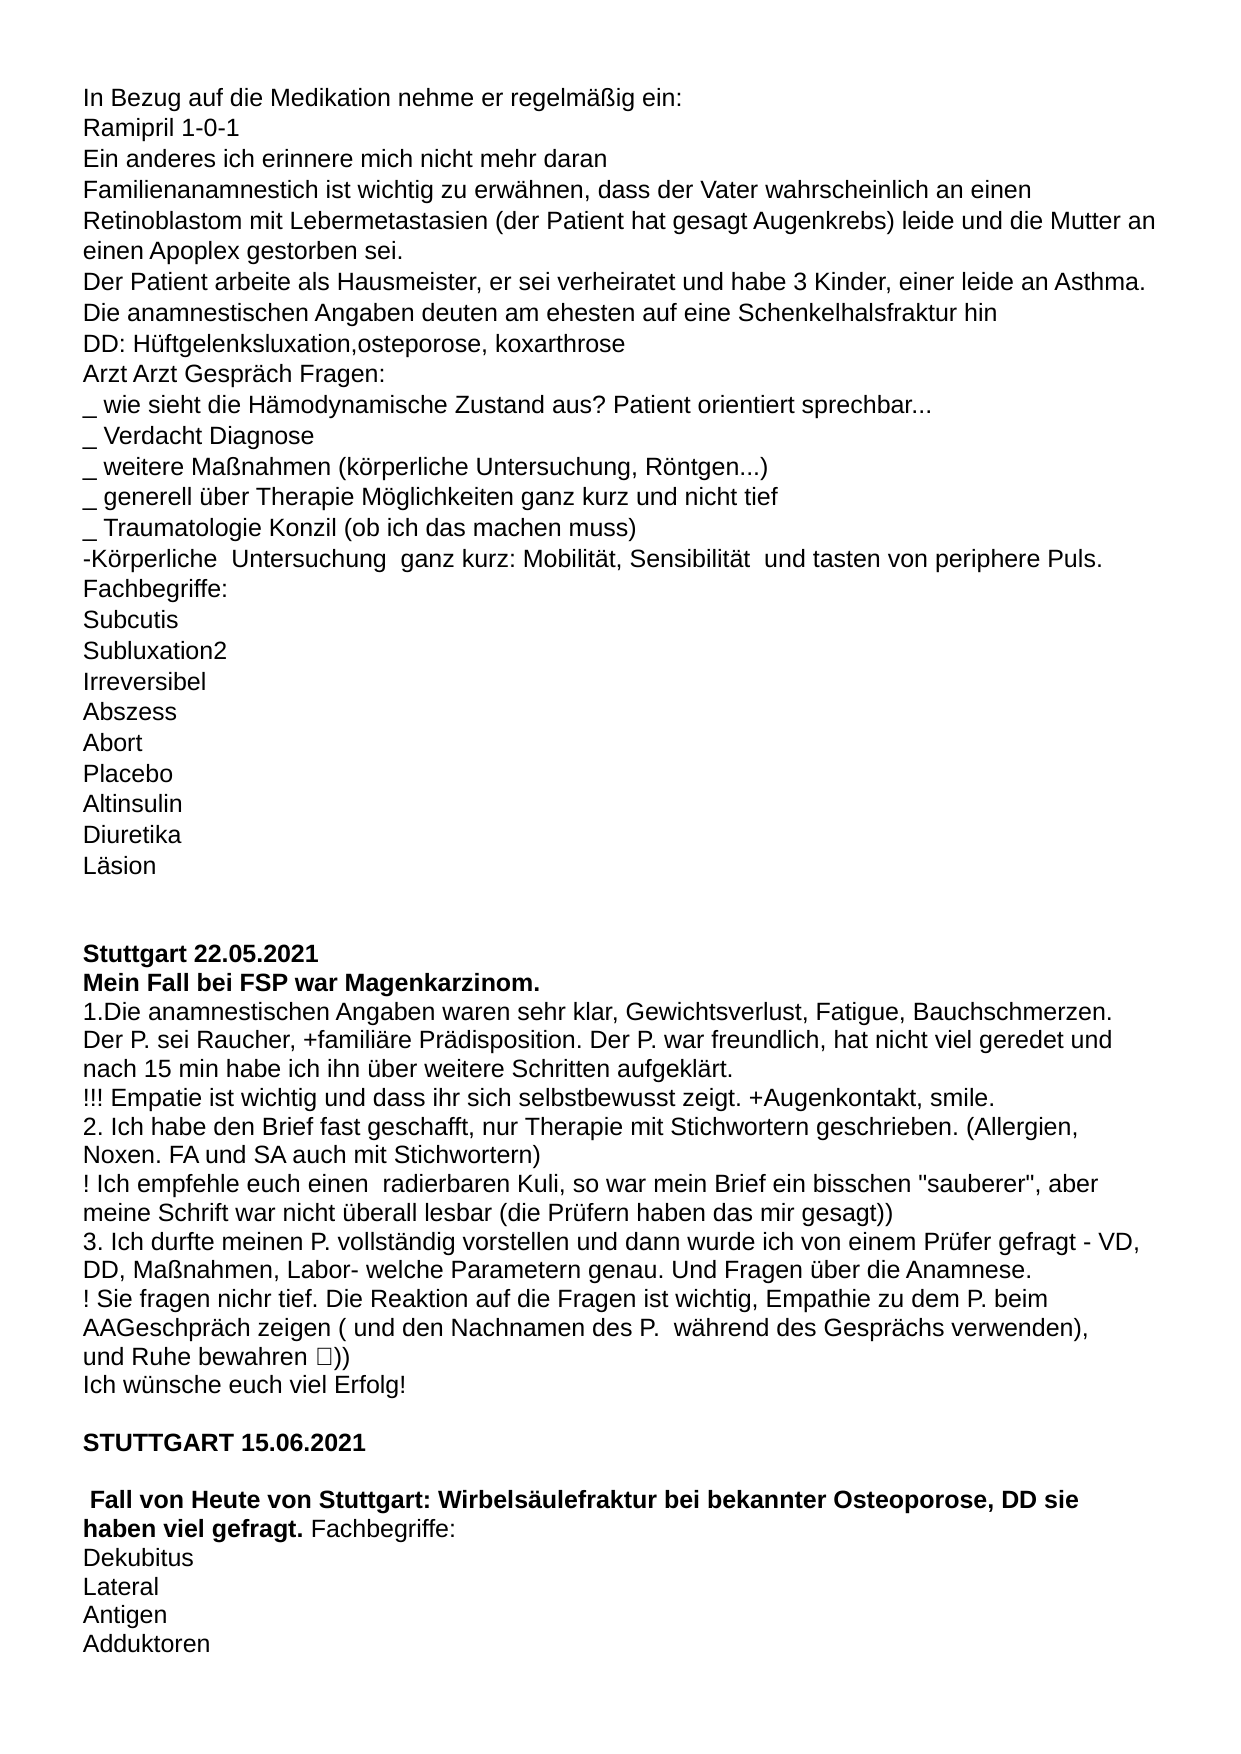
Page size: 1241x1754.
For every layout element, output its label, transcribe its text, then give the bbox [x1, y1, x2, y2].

text Subluxation2 [83, 636, 1157, 664]
text Familienanamnestich ist wichtig zu erwähnen, dass der Vater wahrscheinlich an einen Retinoblastom mit Lebermetastasien (der Patient hat gesagt Augenkrebs) leide und die Mutter an einen Apoplex gestorben sei. [83, 175, 1157, 265]
text STUTTGART 15.06.2021 [83, 1428, 1157, 1457]
text Antigen [83, 1600, 1157, 1629]
text Stuttgart 22.05.2021 [83, 939, 1157, 968]
text und Ruhe bewahren 😬)) [83, 1342, 1157, 1370]
text Die anamnestischen Angaben deuten am ehesten auf eine Schenkelhalsfraktur hin [83, 298, 1157, 327]
text ! Ich empfehle euch einen radierbaren Kuli, so war mein Brief ein bisschen "sauberer", aber meine Schrift war nicht überall lesbar (die Prüfern haben das mir gesagt)) [83, 1169, 1157, 1227]
text _ generell über Therapie Möglichkeiten ganz kurz und nicht tief [83, 482, 1157, 511]
text Subcutis [83, 605, 1157, 634]
text Abszess [83, 697, 1157, 726]
text _ Traumatologie Konzil (ob ich das machen muss) [83, 513, 1157, 542]
text In Bezug auf die Medikation nehme er regelmäßig ein: [83, 83, 1157, 111]
text Dekubitus [83, 1543, 1157, 1572]
text Ein anderes ich erinnere mich nicht mehr daran [83, 144, 1157, 173]
text _ weitere Maßnahmen (körperliche Untersuchung, Röntgen...) [83, 451, 1157, 480]
text Ramipril 1-0-1 [83, 113, 1157, 142]
text Mein Fall bei FSP war Magenkarzinom. [83, 968, 1157, 997]
text Irreversibel [83, 667, 1157, 695]
text Placebo [83, 759, 1157, 787]
text _ Verdacht Diagnose [83, 421, 1157, 449]
text Abort [83, 728, 1157, 757]
text Adduktoren [83, 1629, 1157, 1658]
text ! Sie fragen nichr tief. Die Reaktion auf die Fragen ist wichtig, Empathie zu dem P. beim AAGeschpräch zeigen ( und den Nachnamen des P. während des Gesprächs verwenden), [83, 1284, 1157, 1342]
text Fachbegriffe: [83, 574, 1157, 603]
text _ wie sieht die Hämodynamische Zustand aus? Patient orientiert sprechbar... [83, 390, 1157, 419]
text Ich wünsche euch viel Erfolg! [83, 1370, 1157, 1399]
text DD: Hüftgelenksluxation,osteporose, koxarthrose [83, 328, 1157, 357]
text Lateral [83, 1572, 1157, 1600]
text Diuretika [83, 820, 1157, 849]
text Altinsulin [83, 789, 1157, 818]
text 1.Die anamnestischen Angaben waren sehr klar, Gewichtsverlust, Fatigue, Bauchschmerzen. Der P. sei Raucher, +familiäre Prädisposition. Der P. war freundlich, hat nicht viel geredet und nach 15 min habe ich ihn über weitere Schritten aufgeklärt. [83, 997, 1157, 1083]
text Der Patient arbeite als Hausmeister, er sei verheiratet und habe 3 Kinder, einer leide an Asthma. [83, 267, 1157, 296]
text Fall von Heute von Stuttgart: Wirbelsäulefraktur bei bekannter Osteoporose, DD sie haben viel gefragt. Fachbegriffe: [83, 1485, 1157, 1543]
text Läsion [83, 851, 1157, 880]
text -Körperliche Untersuchung ganz kurz: Mobilität, Sensibilität und tasten von periphere Puls. [83, 544, 1157, 572]
text Arzt Arzt Gespräch Fragen: [83, 359, 1157, 388]
text 3. Ich durfte meinen P. vollständig vorstellen und dann wurde ich von einem Prüfer gefragt - VD, DD, Maßnahmen, Labor- welche Parametern genau. Und Fragen über die Anamnese. [83, 1227, 1157, 1284]
text !!! Empatie ist wichtig und dass ihr sich selbstbewusst zeigt. +Augenkontakt, smile. [83, 1083, 1157, 1112]
text 2. Ich habe den Brief fast geschafft, nur Therapie mit Stichwortern geschrieben. (Allergien, Noxen. FA und SA auch mit Stichwortern) [83, 1112, 1157, 1169]
